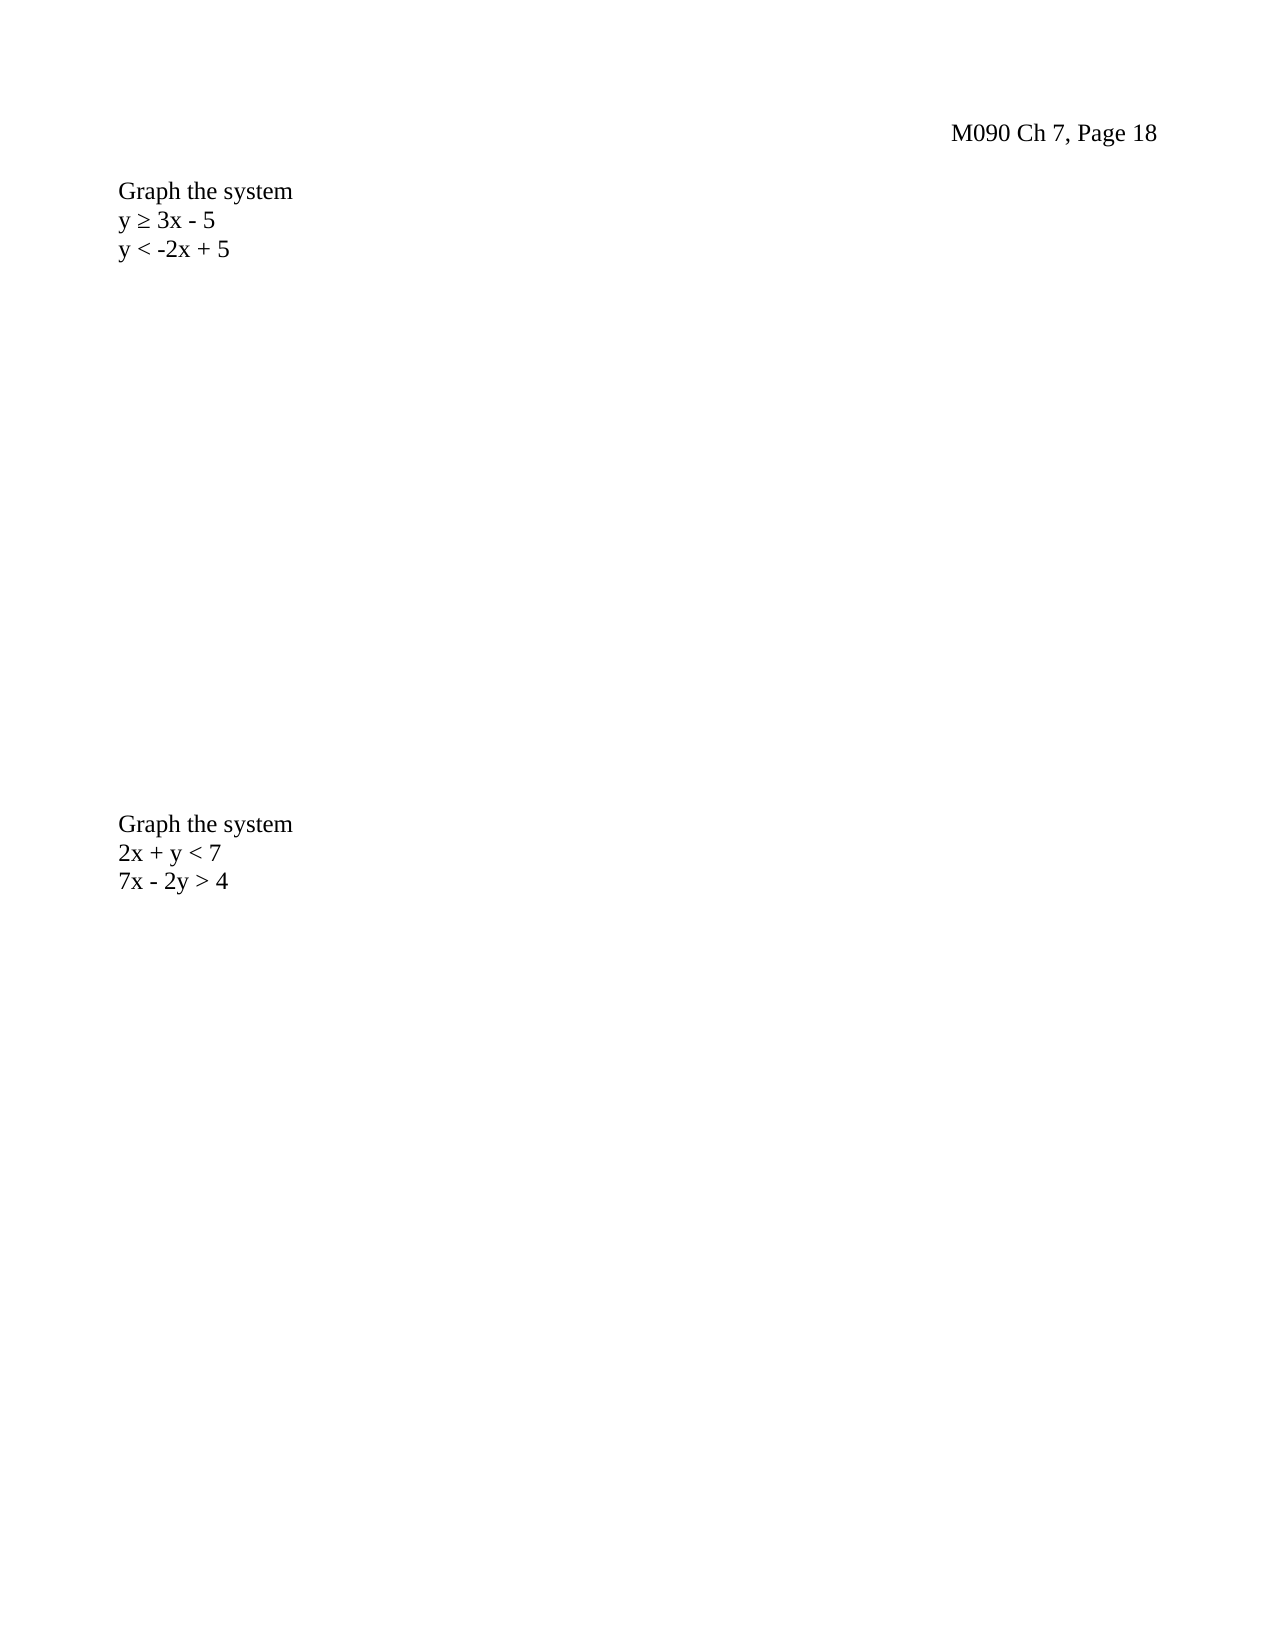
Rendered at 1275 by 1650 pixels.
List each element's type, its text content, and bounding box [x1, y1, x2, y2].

text Graph the system [118, 809, 1157, 838]
text y < -2x + 5 [118, 234, 1157, 263]
text 2x + y < 7 [118, 838, 1157, 866]
text y ≥ 3x - 5 [118, 205, 1157, 234]
text Graph the system [118, 176, 1157, 205]
text 7x - 2y > 4 [118, 866, 1157, 895]
